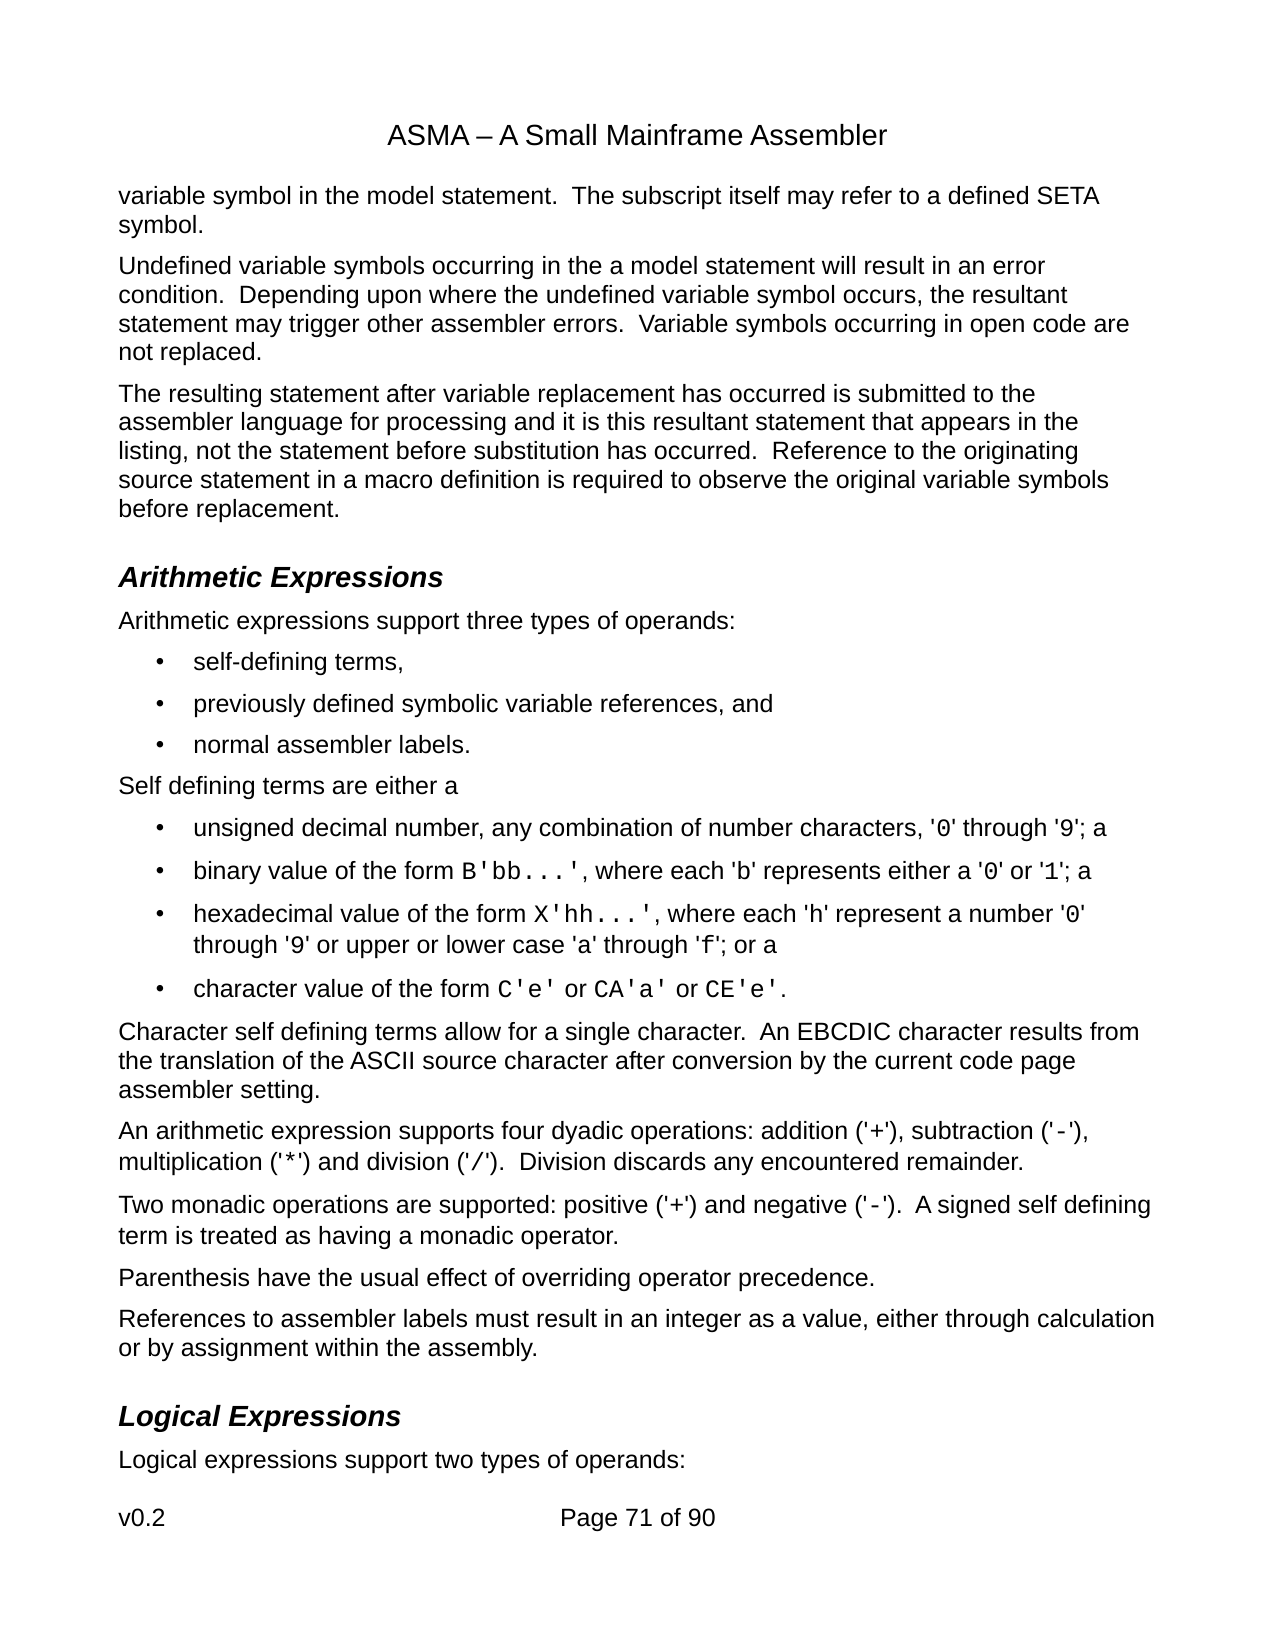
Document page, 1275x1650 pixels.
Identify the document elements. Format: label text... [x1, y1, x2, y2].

list hexadecimal value of the form X'hh...', where each 'h' represent a number '0' through '9' or upper or lower case 'a' through 'f'; or a [156, 899, 1157, 961]
text Undefined variable symbols occurring in the a model statement will result in an error condition. Depending upon where the undefined variable symbol occurs, the resultant statement may trigger other assembler errors. Variable symbols occurring in open code are not replaced. [118, 251, 1157, 366]
list binary value of the form B'bb...', where each 'b' represents either a '0' or '1'; a [156, 856, 1157, 887]
text Two monadic operations are supported: positive ('+') and negative ('-'). A signed self defining term is treated as having a monadic operator. [118, 1190, 1157, 1250]
text Parenthesis have the usual effect of overriding operator precedence. [118, 1262, 1157, 1291]
text Arithmetic expressions support three types of operands: [118, 606, 1157, 635]
list character value of the form C'e' or CA'a' or CE'e'. [156, 974, 1157, 1005]
text References to assembler labels must result in an integer as a value, either through calculation or by assignment within the assembly. [118, 1304, 1157, 1361]
list unsigned decimal number, any combination of number characters, '0' through '9'; a [156, 812, 1157, 843]
text Character self defining terms allow for a single character. An EBCDIC character results from the translation of the ASCII source character after conversion by the current code page assembler setting. [118, 1017, 1157, 1103]
list normal assembler labels. [156, 730, 1157, 759]
text variable symbol in the model statement. The subscript itself may refer to a defined SETA symbol. [118, 181, 1157, 239]
subtitle Arithmetic Expressions [118, 560, 1157, 593]
subtitle Logical Expressions [118, 1399, 1157, 1432]
text Self defining terms are either a [118, 771, 1157, 800]
list self-defining terms, [156, 647, 1157, 676]
list previously defined symbolic variable references, and [156, 688, 1157, 717]
text Logical expressions support two types of operands: [118, 1445, 1157, 1473]
text An arithmetic expression supports four dyadic operations: addition ('+'), subtraction ('-'), multiplication ('*') and division ('/'). Division discards any encountered remainder. [118, 1116, 1157, 1178]
text The resulting statement after variable replacement has occurred is submitted to the assembler language for processing and it is this resultant statement that appears in the listing, not the statement before substitution has occurred. Reference to the originating source statement in a macro definition is required to observe the original variable symbols before replacement. [118, 379, 1157, 522]
